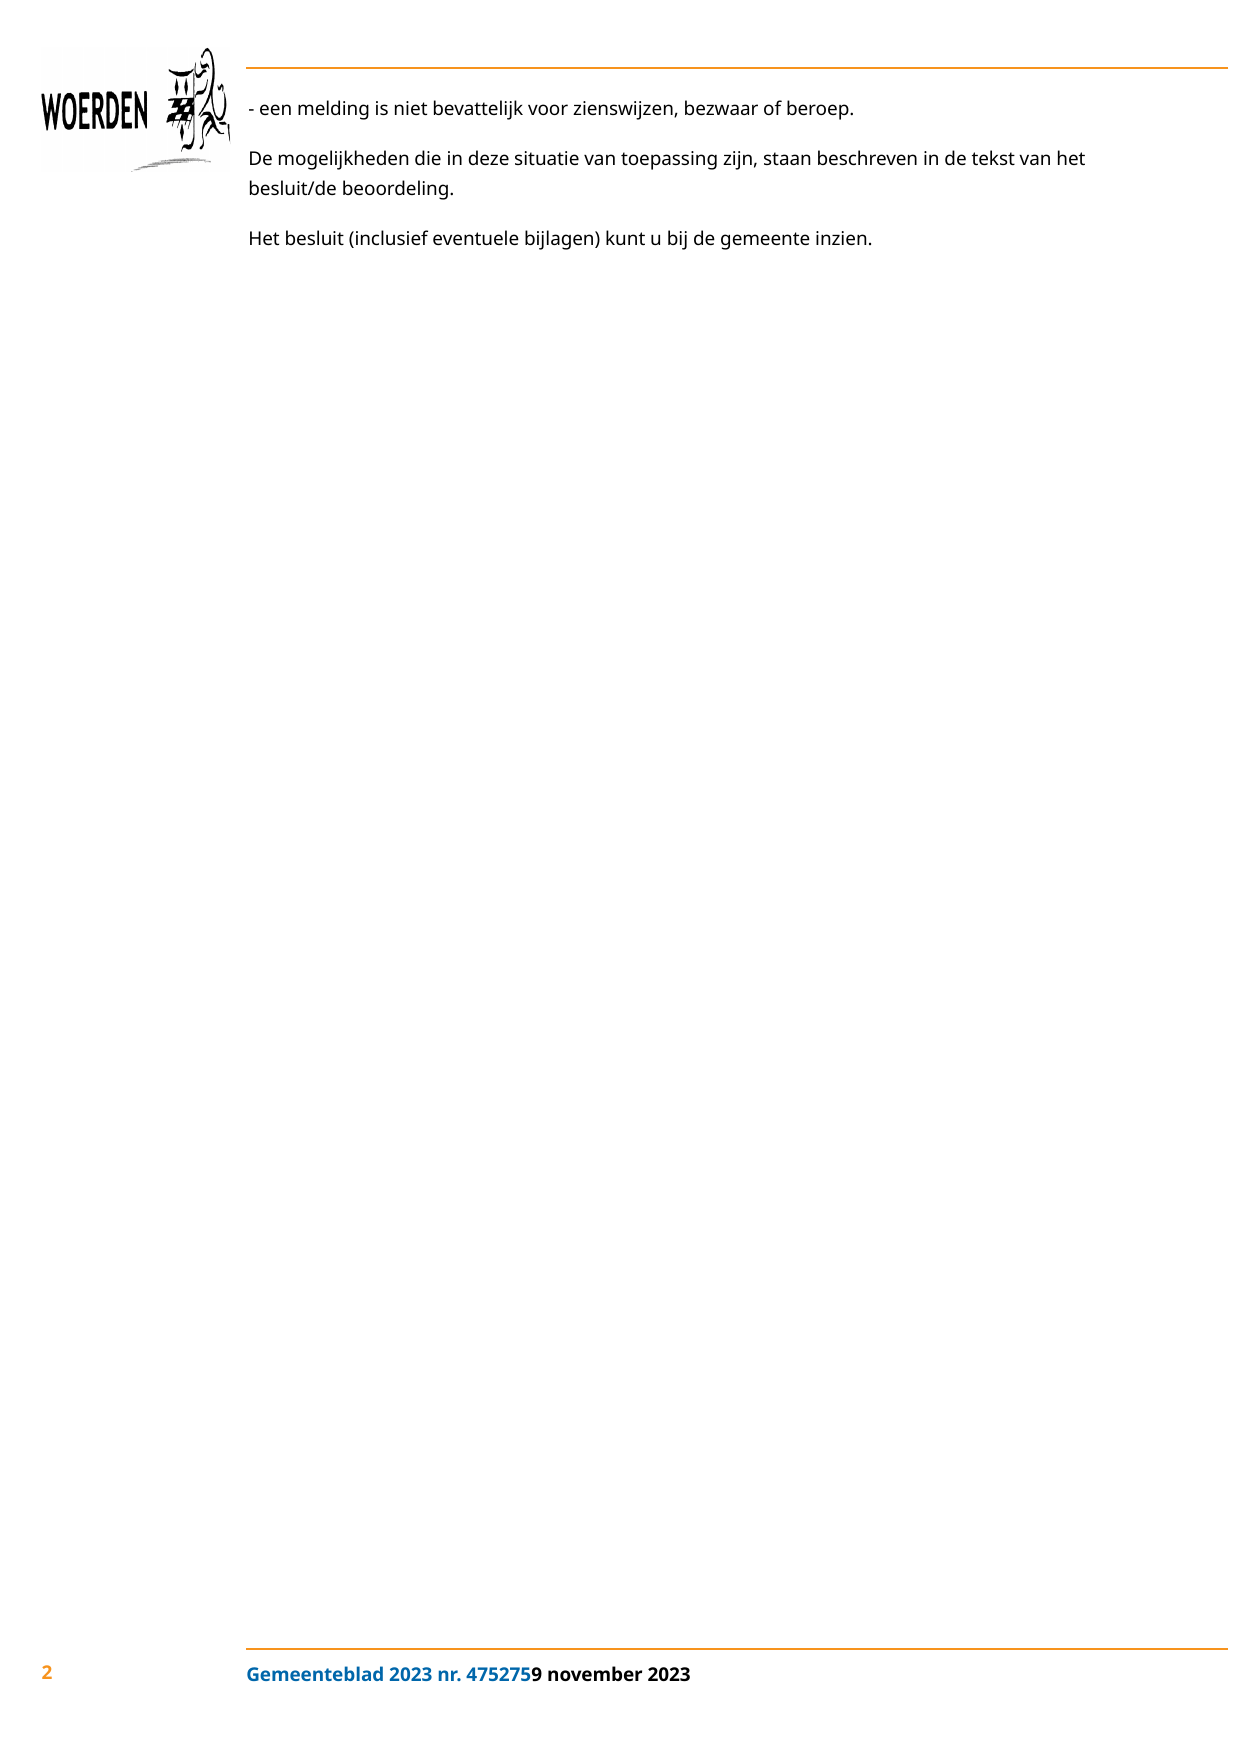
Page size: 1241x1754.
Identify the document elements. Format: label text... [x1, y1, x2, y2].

text De mogelijkheden die in deze situatie van toepassing zijn, staan beschreven in de tekst van het besluit/de beoordeling. [248, 145, 1152, 201]
picture [41, 47, 231, 172]
text - een melding is niet bevattelijk voor zienswijzen, bezwaar of beroep. [248, 95, 1152, 121]
text Het besluit (inclusief eventuele bijlagen) kunt u bij de gemeente inzien. [248, 225, 1152, 251]
